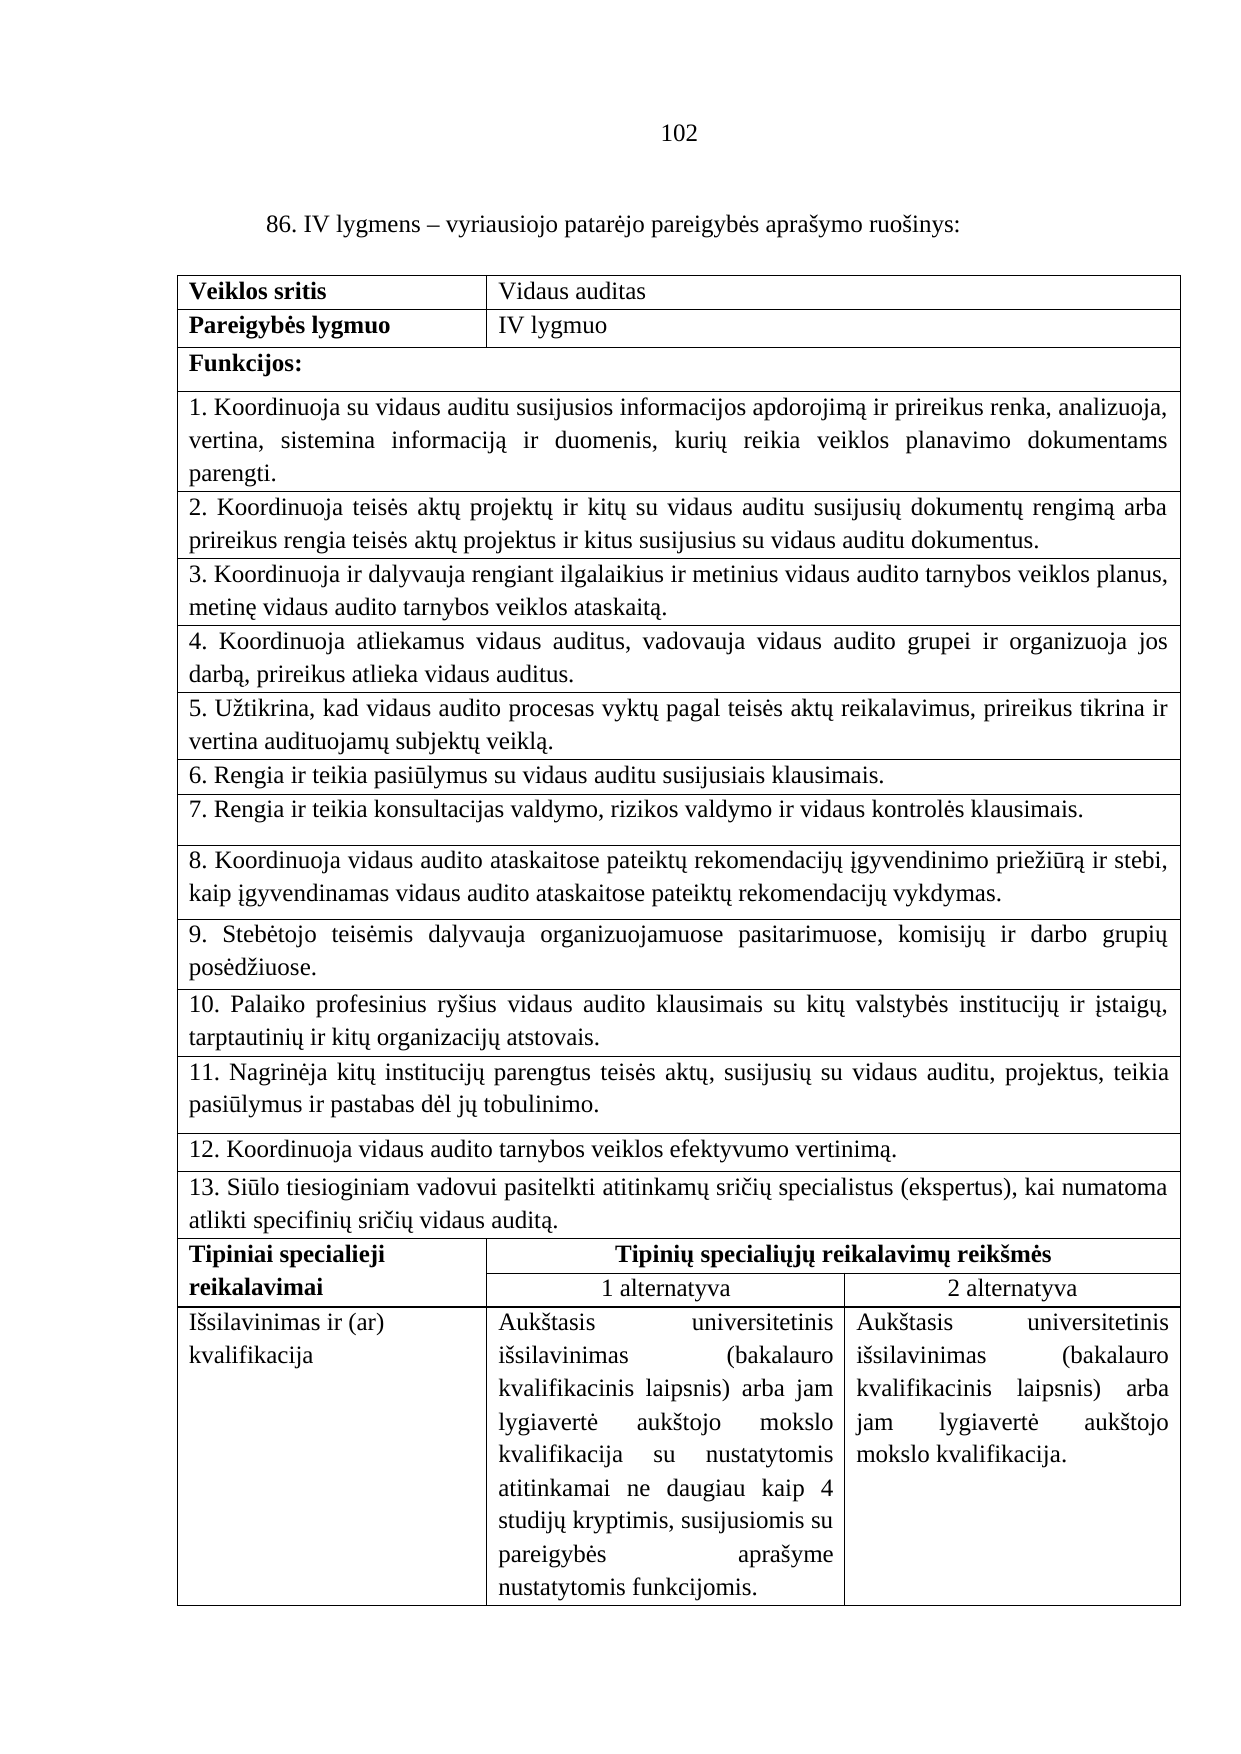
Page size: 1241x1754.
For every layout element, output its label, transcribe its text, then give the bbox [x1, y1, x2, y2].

table_cell IV lygmuo [487, 310, 1180, 347]
table_cell Išsilavinimas ir (ar) kvalifikacija [178, 1308, 486, 1605]
table_cell 8. Koordinuoja vidaus audito ataskaitose pateiktų rekomendacijų įgyvendinimo priežiūrą ir stebi, kaip įgyvendinamas vidaus audito ataskaitose pateiktų rekomendacijų vykdymas. [178, 846, 1180, 918]
table_cell 13. Siūlo tiesioginiam vadovui pasitelkti atitinkamų sričių specialistus (ekspertus), kai numatoma atlikti specifinių sričių vidaus auditą. [178, 1172, 1180, 1238]
table_cell 6. Rengia ir teikia pasiūlymus su vidaus auditu susijusiais klausimais. [178, 760, 1180, 793]
table_cell Pareigybės lygmuo [178, 310, 486, 347]
table_cell Aukštasis universitetinis išsilavinimas (bakalauro kvalifikacinis laipsnis) arba jam lygiavertė aukštojo mokslo kvalifikacija. [845, 1308, 1180, 1605]
table_cell 5. Užtikrina, kad vidaus audito procesas vyktų pagal teisės aktų reikalavimus, prireikus tikrina ir vertina audituojamų subjektų veiklą. [178, 693, 1180, 759]
table_cell Funkcijos: [178, 348, 1180, 391]
text 86. IV lygmens – vyriausiojo patarėjo pareigybės aprašymo ruošinys: [177, 209, 1181, 237]
table_cell 9. Stebėtojo teisėmis dalyvauja organizuojamuose pasitarimuose, komisijų ir darbo grupių posėdžiuose. [178, 920, 1180, 988]
table_cell Aukštasis universitetinis išsilavinimas (bakalauro kvalifikacinis laipsnis) arba jam lygiavertė aukštojo mokslo kvalifikacija su nustatytomis atitinkamai ne daugiau kaip 4 studijų kryptimis, susijusiomis su pareigybės aprašyme nustatytomis funkcijomis. [487, 1308, 844, 1605]
table_cell 12. Koordinuoja vidaus audito tarnybos veiklos efektyvumo vertinimą. [178, 1134, 1180, 1171]
table_cell 2 alternatyva [845, 1274, 1180, 1306]
table_header Vidaus auditas [487, 276, 1180, 309]
table_cell 10. Palaiko profesinius ryšius vidaus audito klausimais su kitų valstybės institucijų ir įstaigų, tarptautinių ir kitų organizacijų atstovais. [178, 990, 1180, 1056]
table_cell Tipinių specialiųjų reikalavimų reikšmės [487, 1239, 1180, 1272]
table_cell Tipiniai specialieji reikalavimai [178, 1239, 486, 1306]
table_cell 3. Koordinuoja ir dalyvauja rengiant ilgalaikius ir metinius vidaus audito tarnybos veiklos planus, metinę vidaus audito tarnybos veiklos ataskaitą. [178, 559, 1180, 625]
table_cell 11. Nagrinėja kitų institucijų parengtus teisės aktų, susijusių su vidaus auditu, projektus, teikia pasiūlymus ir pastabas dėl jų tobulinimo. [178, 1057, 1180, 1133]
table_cell 1. Koordinuoja su vidaus auditu susijusios informacijos apdorojimą ir prireikus renka, analizuoja, vertina, sistemina informaciją ir duomenis, kurių reikia veiklos planavimo dokumentams parengti. [178, 392, 1180, 491]
table_header Veiklos sritis [178, 276, 486, 309]
table_cell 7. Rengia ir teikia konsultacijas valdymo, rizikos valdymo ir vidaus kontrolės klausimais. [178, 795, 1180, 844]
table_cell 4. Koordinuoja atliekamus vidaus auditus, vadovauja vidaus audito grupei ir organizuoja jos darbą, prireikus atlieka vidaus auditus. [178, 626, 1180, 692]
table_cell 1 alternatyva [487, 1274, 844, 1306]
table_cell 2. Koordinuoja teisės aktų projektų ir kitų su vidaus auditu susijusių dokumentų rengimą arba prireikus rengia teisės aktų projektus ir kitus susijusius su vidaus auditu dokumentus. [178, 492, 1180, 558]
